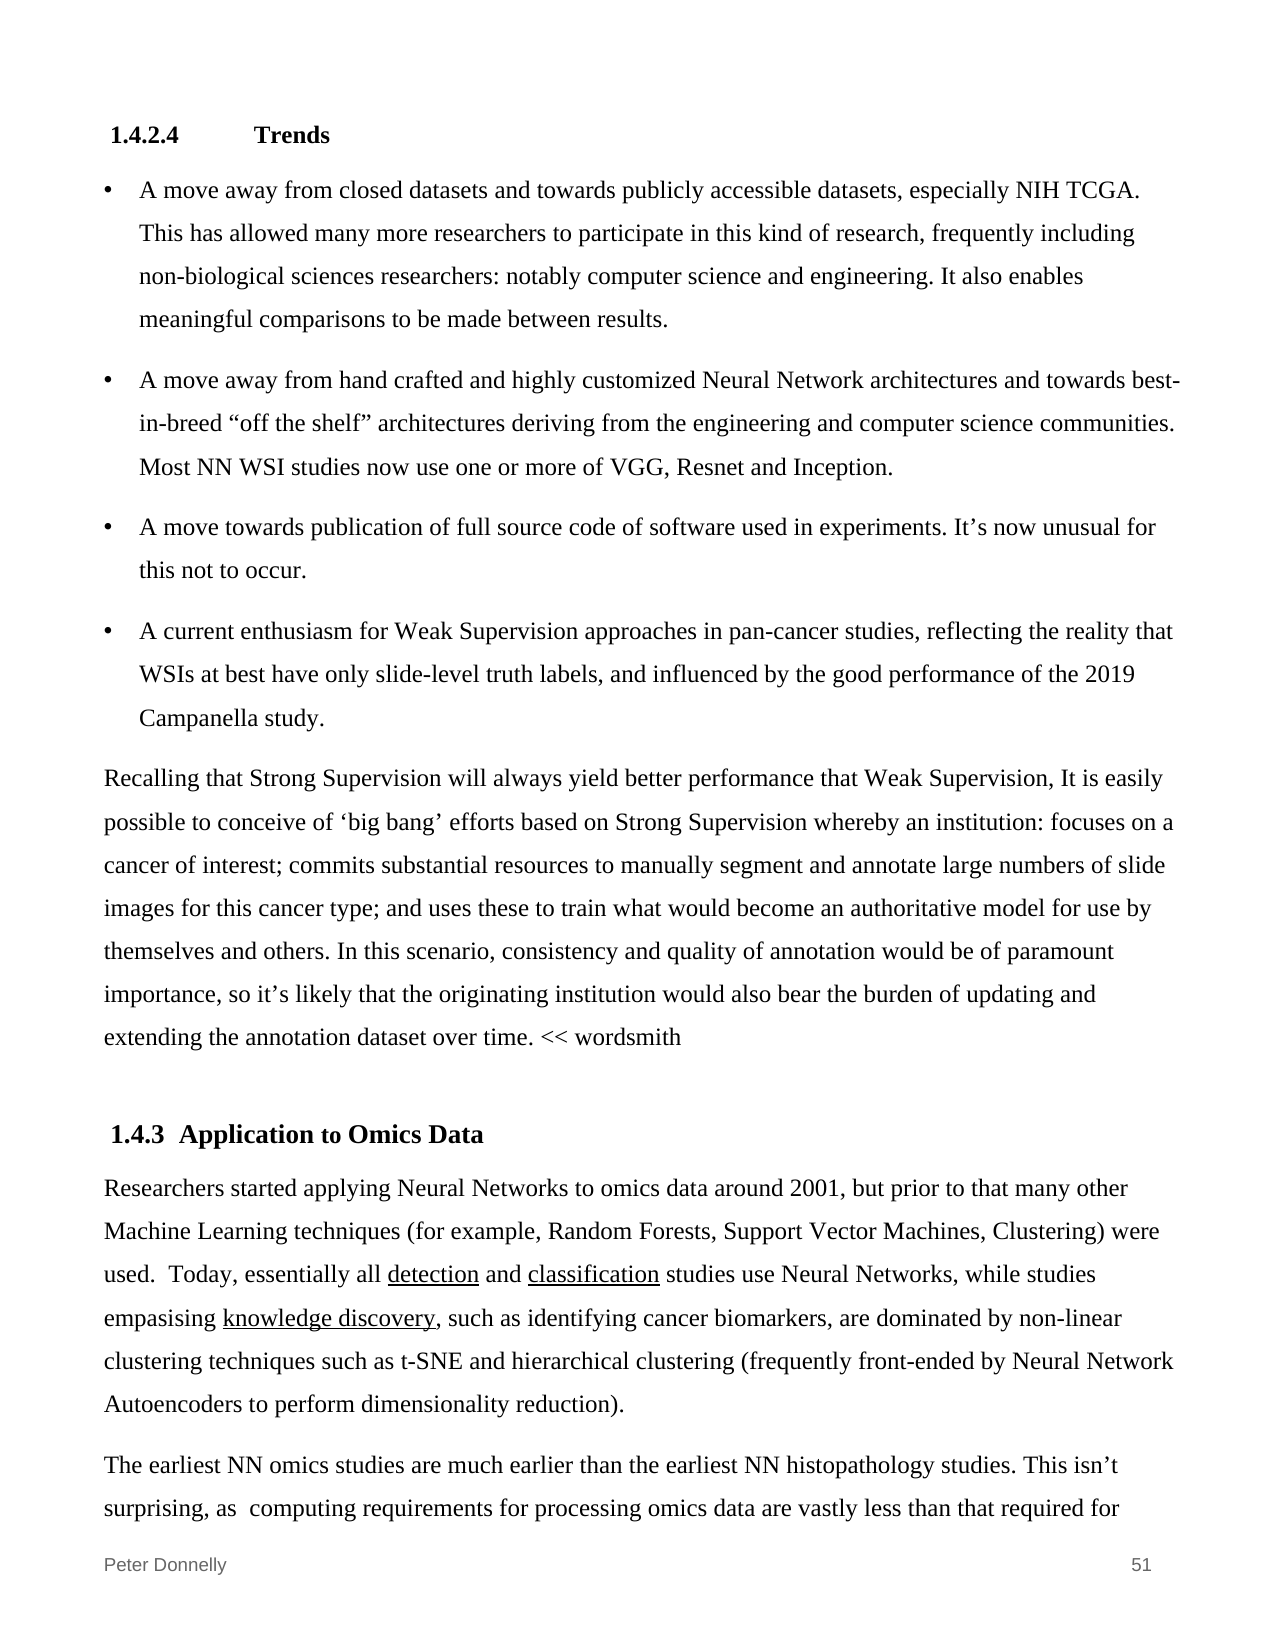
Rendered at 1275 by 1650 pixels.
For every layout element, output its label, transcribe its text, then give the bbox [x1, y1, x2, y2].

list A current enthusiasm for Weak Supervision approaches in pan-cancer studies, reflecting the reality that WSIs at best have only slide-level truth labels, and influenced by the good performance of the 2019 Campanella study. [103, 616, 1181, 731]
subtitle Trends [103, 120, 1181, 148]
text Researchers started applying Neural Networks to omics data around 2001, but prior to that many other Machine Learning techniques (for example, Random Forests, Support Vector Machines, Clustering) were used. Today, essentially all detection and classification studies use Neural Networks, while studies empasising knowledge discovery, such as identifying cancer biomarkers, are dominated by non-linear clustering techniques such as t-SNE and hierarchical clustering (frequently front-ended by Neural Network Autoencoders to perform dimensionality reduction). [103, 1173, 1181, 1418]
list A move away from hand crafted and highly customized Neural Network architectures and towards best-in-breed “off the shelf” architectures deriving from the engineering and computer science communities. Most NN WSI studies now use one or more of VGG, Resnet and Inception. [103, 365, 1181, 480]
list A move away from closed datasets and towards publicly accessible datasets, especially NIH TCGA. This has allowed many more researchers to participate in this kind of research, frequently including non-biological sciences researchers: notably computer science and engineering. It also enables meaningful comparisons to be made between results. [103, 175, 1181, 333]
subtitle Application to Omics Data [103, 1118, 1181, 1149]
list A move towards publication of full source code of software used in experiments. It’s now unusual for this not to occur. [103, 512, 1181, 584]
text Recalling that Strong Supervision will always yield better performance that Weak Supervision, It is easily possible to conceive of ‘big bang’ efforts based on Strong Supervision whereby an institution: focuses on a cancer of interest; commits substantial resources to manually segment and annotate large numbers of slide images for this cancer type; and uses these to train what would become an authoritative model for use by themselves and others. In this scenario, consistency and quality of annotation would be of paramount importance, so it’s likely that the originating institution would also bear the burden of updating and extending the annotation dataset over time. << wordsmith [103, 763, 1181, 1051]
text The earliest NN omics studies are much earlier than the earliest NN histopathology studies. This isn’t surprising, as computing requirements for processing omics data are vastly less than that required for [103, 1450, 1181, 1522]
